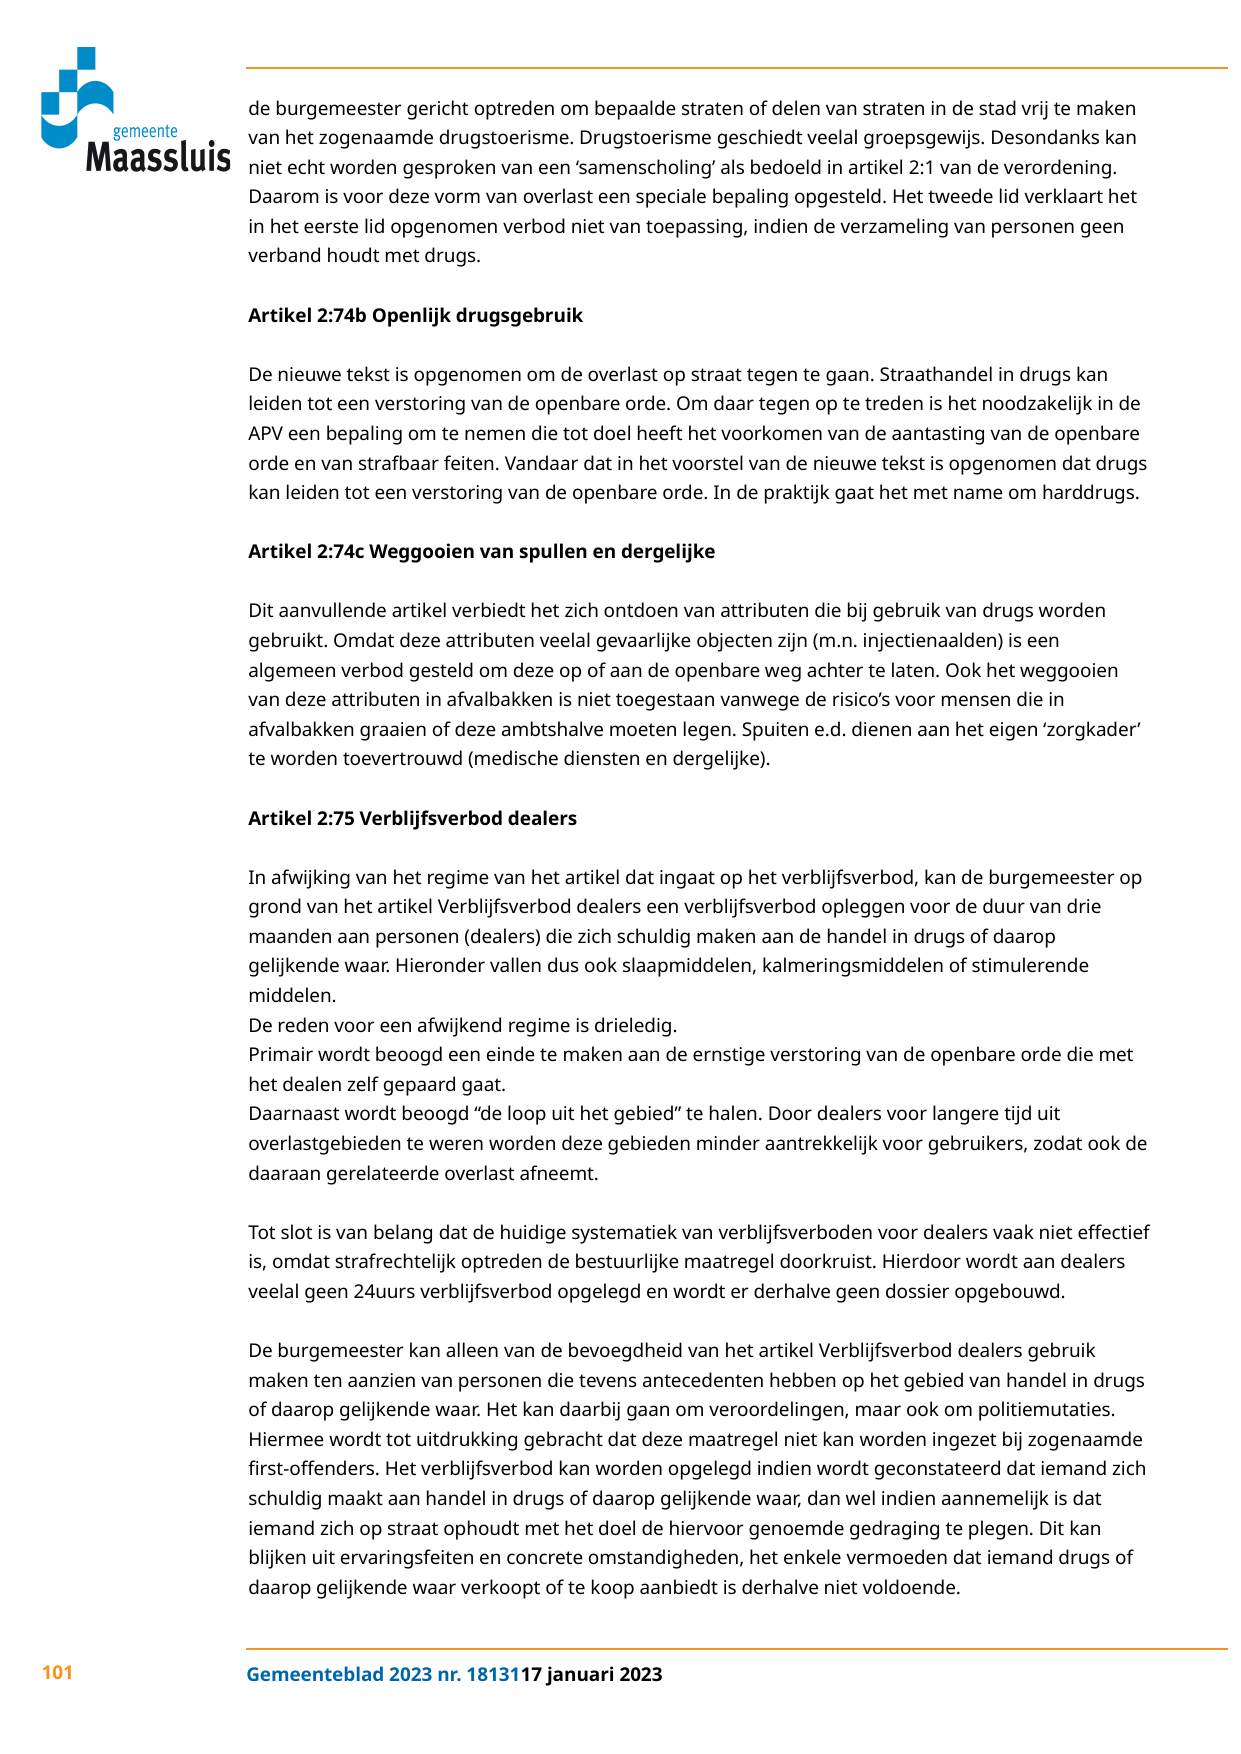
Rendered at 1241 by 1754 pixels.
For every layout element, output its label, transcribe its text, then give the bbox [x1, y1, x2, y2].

text Artikel 2:74c Weggooien van spullen en dergelijke [248, 538, 1152, 564]
text In afwijking van het regime van het artikel dat ingaat op het verblijfsverbod, kan de burgemeester op grond van het artikel Verblijfsverbod dealers een verblijfsverbod opleggen voor de duur van drie maanden aan personen (dealers) die zich schuldig maken aan de handel in drugs of daarop gelijkende waar. Hieronder vallen dus ook slaapmiddelen, kalmeringsmiddelen of stimulerende middelen. [248, 864, 1152, 1008]
text De burgemeester kan alleen van de bevoegdheid van het artikel Verblijfsverbod dealers gebruik maken ten aanzien van personen die tevens antecedenten hebben op het gebied van handel in drugs of daarop gelijkende waar. Het kan daarbij gaan om veroordelingen, maar ook om politiemutaties. Hiermee wordt tot uitdrukking gebracht dat deze maatregel niet kan worden ingezet bij zogenaamde first-offenders. Het verblijfsverbod kan worden opgelegd indien wordt geconstateerd dat iemand zich schuldig maakt aan handel in drugs of daarop gelijkende waar, dan wel indien aannemelijk is dat iemand zich op straat ophoudt met het doel de hiervoor genoemde gedraging te plegen. Dit kan blijken uit ervaringsfeiten en concrete omstandigheden, het enkele vermoeden dat iemand drugs of daarop gelijkende waar verkoopt of te koop aanbiedt is derhalve niet voldoende. [248, 1337, 1152, 1600]
text Artikel 2:74b Openlijk drugsgebruik [248, 302, 1152, 328]
picture [41, 47, 231, 172]
picture [41, 47, 77, 92]
text de burgemeester gericht optreden om bepaalde straten of delen van straten in de stad vrij te maken van het zogenaamde drugstoerisme. Drugstoerisme geschiedt veelal groepsgewijs. Desondanks kan niet echt worden gesproken van een ‘samenscholing’ als bedoeld in artikel 2:1 van de verordening. Daarom is voor deze vorm van overlast een speciale bepaling opgesteld. Het tweede lid verklaart het in het eerste lid opgenomen verbod niet van toepassing, indien de verzameling van personen geen verband houdt met drugs. [248, 95, 1152, 268]
text Tot slot is van belang dat de huidige systematiek van verblijfsverboden voor dealers vaak niet effectief is, omdat strafrechtelijk optreden de bestuurlijke maatregel doorkruist. Hierdoor wordt aan dealers veelal geen 24uurs verblijfsverbod opgelegd en wordt er derhalve geen dossier opgebouwd. [248, 1219, 1152, 1304]
text Daarnaast wordt beoogd “de loop uit het gebied” te halen. Door dealers voor langere tijd uit overlastgebieden te weren worden deze gebieden minder aantrekkelijk voor gebruikers, zodat ook de daaraan gerelateerde overlast afneemt. [248, 1101, 1152, 1186]
text Artikel 2:75 Verblijfsverbod dealers [248, 805, 1152, 831]
text Dit aanvullende artikel verbiedt het zich ontdoen van attributen die bij gebruik van drugs worden gebruikt. Omdat deze attributen veelal gevaarlijke objecten zijn (m.n. injectienaalden) is een algemeen verbod gesteld om deze op of aan de openbare weg achter te laten. Ook het weggooien van deze attributen in afvalbakken is niet toegestaan vanwege de risico’s voor mensen die in afvalbakken graaien of deze ambtshalve moeten legen. Spuiten e.d. dienen aan het eigen ‘zorgkader’ te worden toevertrouwd (medische diensten en dergelijke). [248, 598, 1152, 771]
text Primair wordt beoogd een einde te maken aan de ernstige verstoring van de openbare orde die met het dealen zelf gepaard gaat. [248, 1041, 1152, 1097]
text De reden voor een afwijkend regime is drieledig. [248, 1012, 1152, 1038]
text De nieuwe tekst is opgenomen om de overlast op straat tegen te gaan. Straathandel in drugs kan leiden tot een verstoring van de openbare orde. Om daar tegen op te treden is het noodzakelijk in de APV een bepaling om te nemen die tot doel heeft het voorkomen van de aantasting van de openbare orde en van strafbaar feiten. Vandaar dat in het voorstel van de nieuwe tekst is opgenomen dat drugs kan leiden tot een verstoring van de openbare orde. In de praktijk gaat het met name om harddrugs. [248, 361, 1152, 505]
